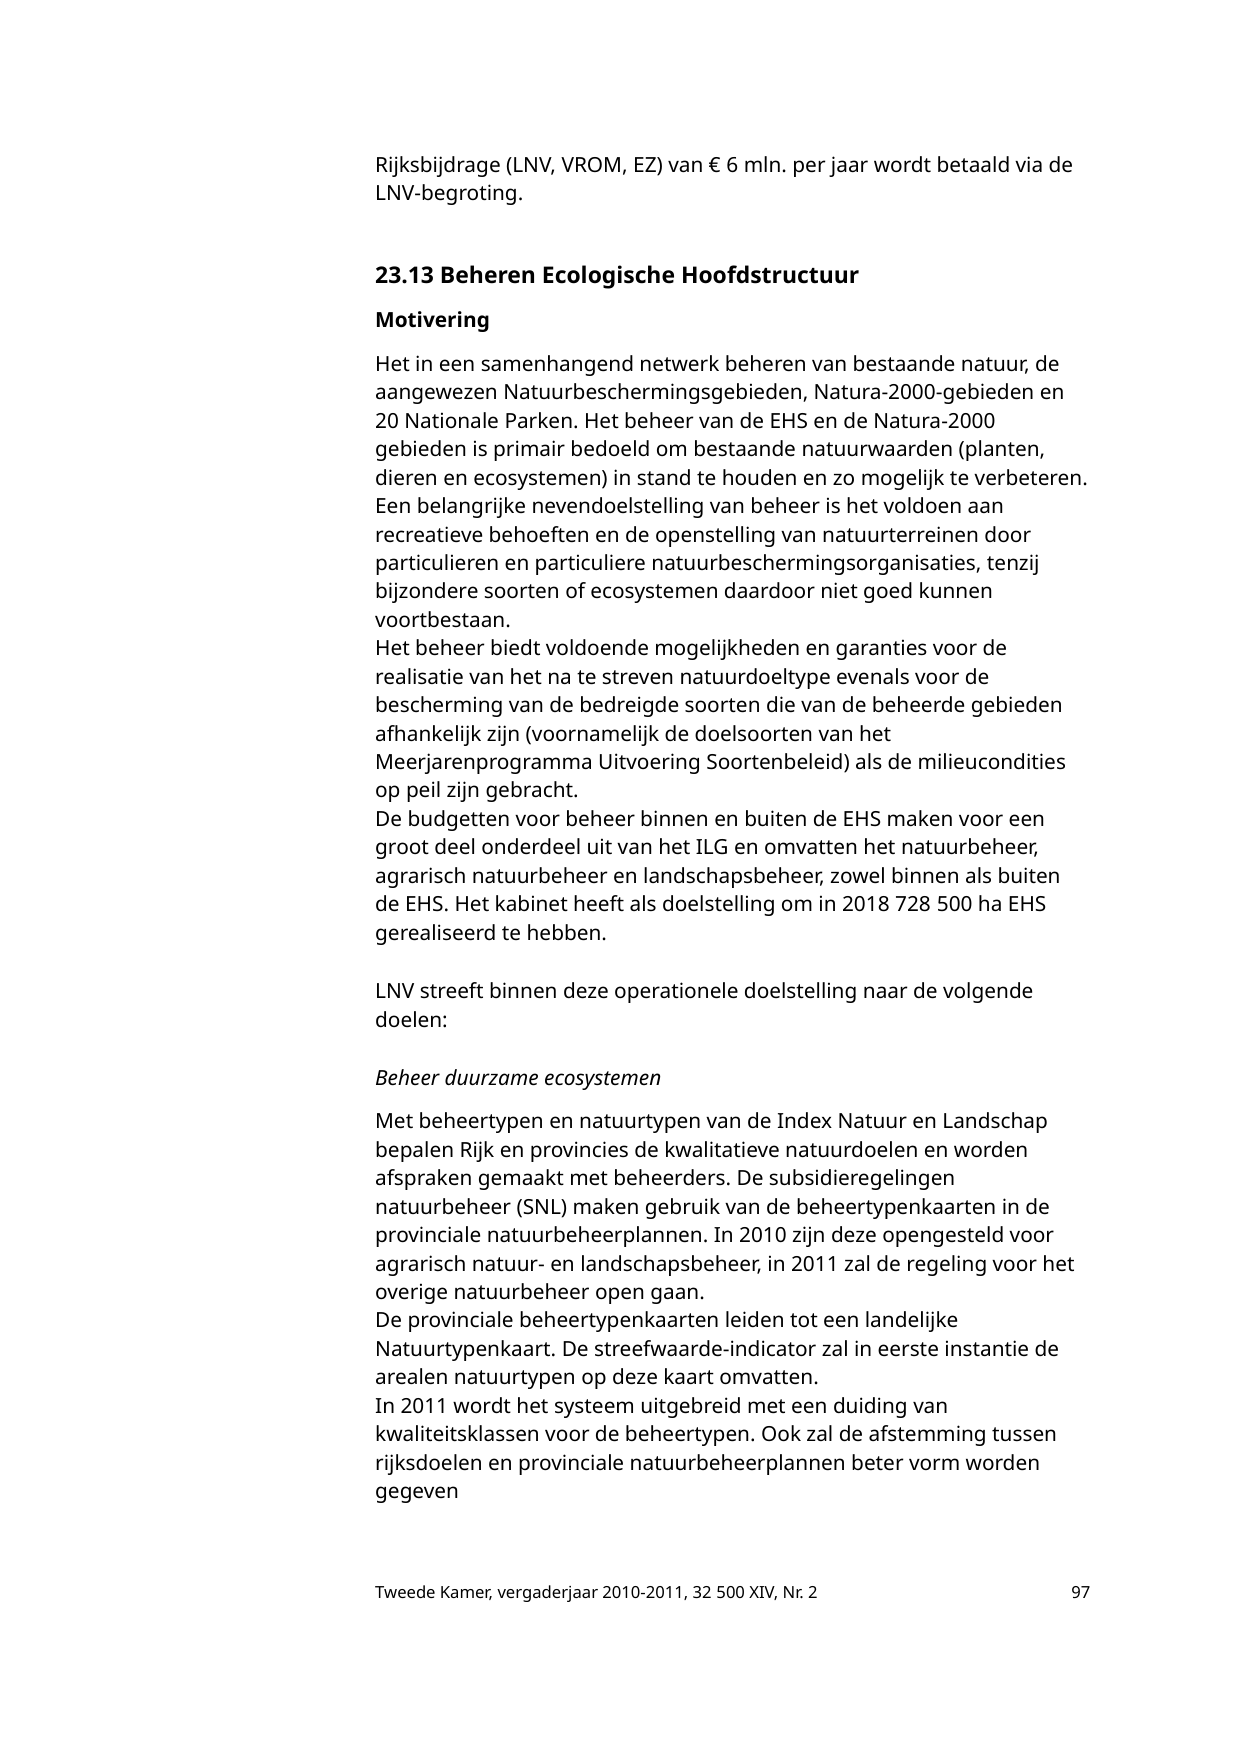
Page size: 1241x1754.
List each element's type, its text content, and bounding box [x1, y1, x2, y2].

text Het beheer biedt voldoende mogelijkheden en garanties voor de realisatie van het na te streven natuurdoeltype evenals voor de bescherming van de bedreigde soorten die van de beheerde gebieden afhankelijk zijn (voornamelijk de doelsoorten van het Meerjarenprogramma Uitvoering Soortenbeleid) als de milieucondities op peil zijn gebracht. [375, 633, 1090, 804]
text LNV streeft binnen deze operationele doelstelling naar de volgende doelen: [375, 976, 1090, 1033]
text De provinciale beheertypenkaarten leiden tot een landelijke Natuurtypenkaart. De streefwaarde-indicator zal in eerste instantie de arealen natuurtypen op deze kaart omvatten. [375, 1306, 1090, 1391]
text Beheer duurzame ecosystemen [375, 1063, 1090, 1092]
text In 2011 wordt het systeem uitgebreid met een duiding van kwaliteitsklassen voor de beheertypen. Ook zal de afstemming tussen rijksdoelen en provinciale natuurbeheerplannen beter vorm worden gegeven [375, 1391, 1090, 1505]
subtitle 23.13 Beheren Ecologische Hoofdstructuur [375, 259, 1090, 291]
text Het in een samenhangend netwerk beheren van bestaande natuur, de aangewezen Natuurbeschermingsgebieden, Natura-2000-gebieden en 20 Nationale Parken. Het beheer van de EHS en de Natura-2000 gebieden is primair bedoeld om bestaande natuurwaarden (planten, dieren en ecosystemen) in stand te houden en zo mogelijk te verbeteren. Een belangrijke nevendoelstelling van beheer is het voldoen aan recreatieve behoeften en de openstelling van natuurterreinen door particulieren en particuliere natuurbeschermingsorganisaties, tenzij bijzondere soorten of ecosystemen daardoor niet goed kunnen voortbestaan. [375, 349, 1090, 633]
text Rijksbijdrage (LNV, VROM, EZ) van € 6 mln. per jaar wordt betaald via de LNV-begroting. [375, 150, 1090, 207]
text Met beheertypen en natuurtypen van de Index Natuur en Landschap bepalen Rijk en provincies de kwalitatieve natuurdoelen en worden afspraken gemaakt met beheerders. De subsidieregelingen natuurbeheer (SNL) maken gebruik van de beheertypenkaarten in de provinciale natuurbeheerplannen. In 2010 zijn deze opengesteld voor agrarisch natuur- en landschapsbeheer, in 2011 zal de regeling voor het overige natuurbeheer open gaan. [375, 1107, 1090, 1306]
text Motivering [375, 306, 1090, 334]
text De budgetten voor beheer binnen en buiten de EHS maken voor een groot deel onderdeel uit van het ILG en omvatten het natuurbeheer, agrarisch natuurbeheer en landschapsbeheer, zowel binnen als buiten de EHS. Het kabinet heeft als doelstelling om in 2018 728 500 ha EHS gerealiseerd te hebben. [375, 804, 1090, 946]
